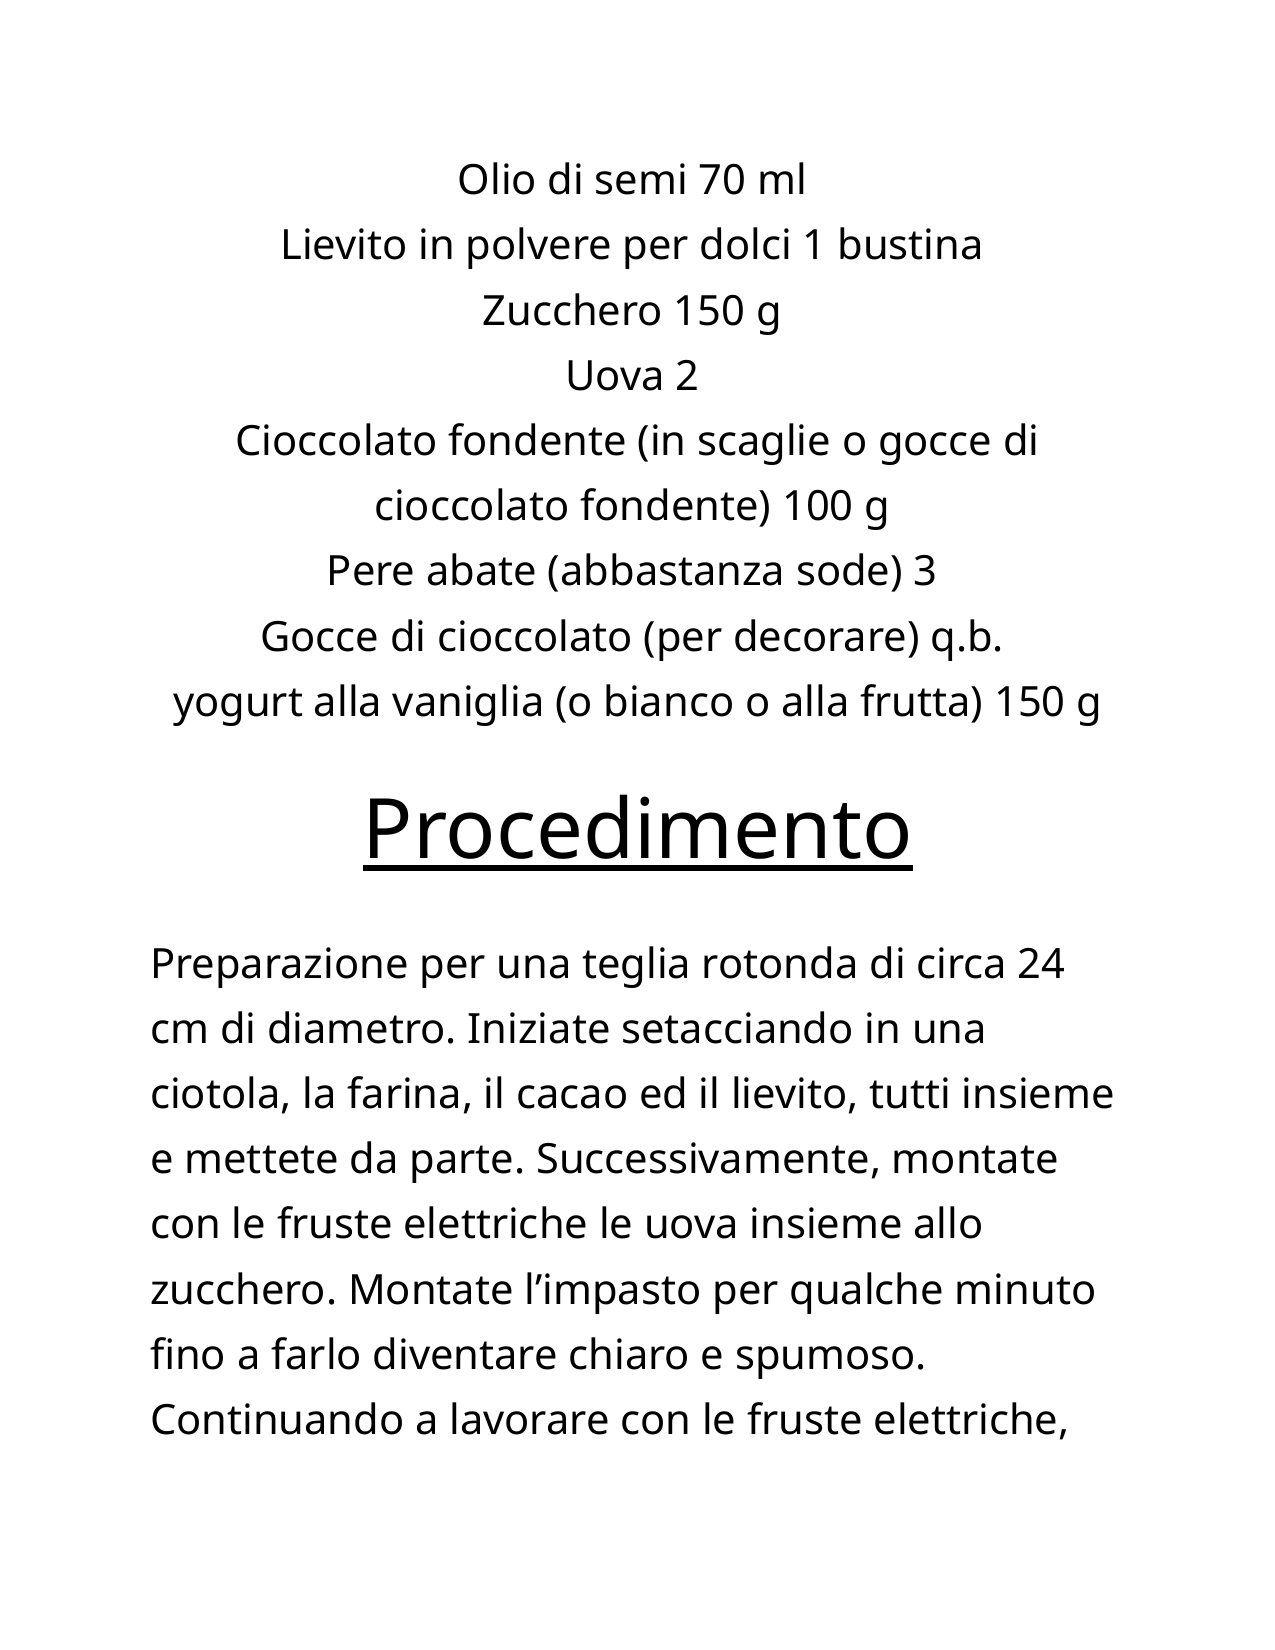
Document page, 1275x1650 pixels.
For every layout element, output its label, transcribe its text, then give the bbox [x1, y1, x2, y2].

list Procedimento [150, 770, 1125, 883]
list yogurt alla vaniglia (o bianco o alla frutta) 150 g [150, 672, 1125, 728]
list Lievito in polvere per dolci 1 bustina [150, 215, 1125, 272]
list Uova 2 [150, 346, 1125, 402]
list Cioccolato fondente (in scaglie o gocce di cioccolato fondente) 100 g [150, 411, 1125, 533]
list Pere abate (abbastanza sode) 3 [150, 541, 1125, 598]
list Zucchero 150 g [150, 280, 1125, 337]
list Gocce di cioccolato (per decorare) q.b. [150, 606, 1125, 663]
list Olio di semi 70 ml [150, 150, 1125, 207]
list Preparazione per una teglia rotonda di circa 24 cm di diametro. Iniziate setacciando in una ciotola, la farina, il cacao ed il lievito, tutti insieme e mettete da parte. Successivamente, montate con le fruste elettriche le uova insieme allo zucchero. Montate l’impasto per qualche minuto fino a farlo diventare chiaro e spumoso. Continuando a lavorare con le fruste elettriche, [150, 933, 1125, 1447]
